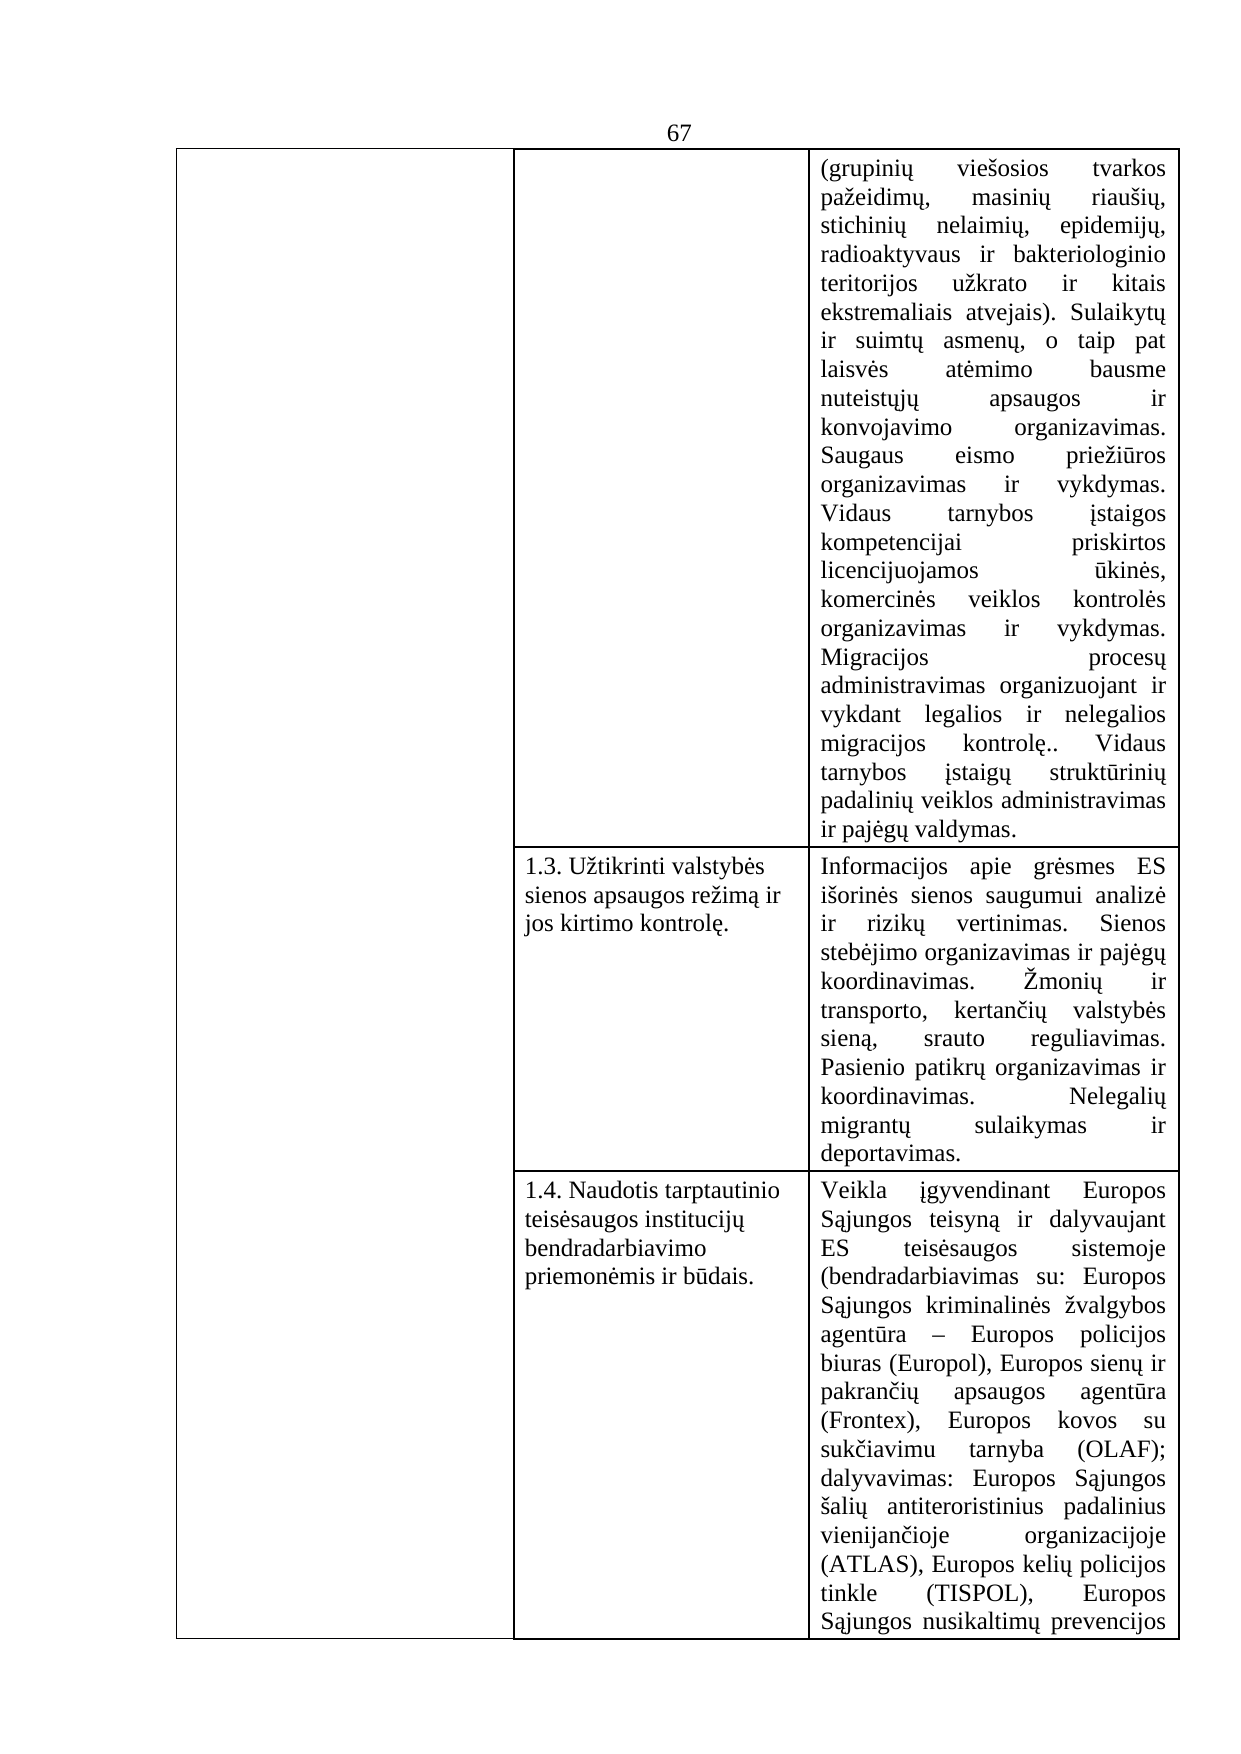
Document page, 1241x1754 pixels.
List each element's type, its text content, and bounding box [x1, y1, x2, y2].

table_cell 1.3. Užtikrinti valstybės sienos apsaugos režimą ir jos kirtimo kontrolę. [515, 848, 808, 1170]
table_cell [177, 149, 513, 1638]
table_cell Informacijos apie grėsmes ES išorinės sienos saugumui analizė ir rizikų vertinimas. Sienos stebėjimo organizavimas ir pajėgų koordinavimas. Žmonių ir transporto, kertančių valstybės sieną, srauto reguliavimas. Pasienio patikrų organizavimas ir koordinavimas. Nelegalių migrantų sulaikymas ir deportavimas. [810, 848, 1178, 1170]
table_cell [515, 150, 808, 846]
table_cell Veikla įgyvendinant Europos Sąjungos teisyną ir dalyvaujant ES teisėsaugos sistemoje (bendradarbiavimas su: Europos Sąjungos kriminalinės žvalgybos agentūra – Europos policijos biuras (Europol), Europos sienų ir pakrančių apsaugos agentūra (Frontex), Europos kovos su sukčiavimu tarnyba (OLAF); dalyvavimas: Europos Sąjungos šalių antiteroristinius padalinius vienijančioje organizacijoje (ATLAS), Europos kelių policijos tinkle (TISPOL), Europos Sąjungos nusikaltimų prevencijos [810, 1172, 1178, 1638]
table_cell (grupinių viešosios tvarkos pažeidimų, masinių riaušių, stichinių nelaimių, epidemijų, radioaktyvaus ir bakteriologinio teritorijos užkrato ir kitais ekstremaliais atvejais). Sulaikytų ir suimtų asmenų, o taip pat laisvės atėmimo bausme nuteistųjų apsaugos ir konvojavimo organizavimas. Saugaus eismo priežiūros organizavimas ir vykdymas. Vidaus tarnybos įstaigos kompetencijai priskirtos licencijuojamos ūkinės, komercinės veiklos kontrolės organizavimas ir vykdymas. Migracijos procesų administravimas organizuojant ir vykdant legalios ir nelegalios migracijos kontrolę.. Vidaus tarnybos įstaigų struktūrinių padalinių veiklos administravimas ir pajėgų valdymas. [810, 150, 1178, 846]
table_cell 1.4. Naudotis tarptautinio teisėsaugos institucijų bendradarbiavimo priemonėmis ir būdais. [515, 1172, 808, 1638]
